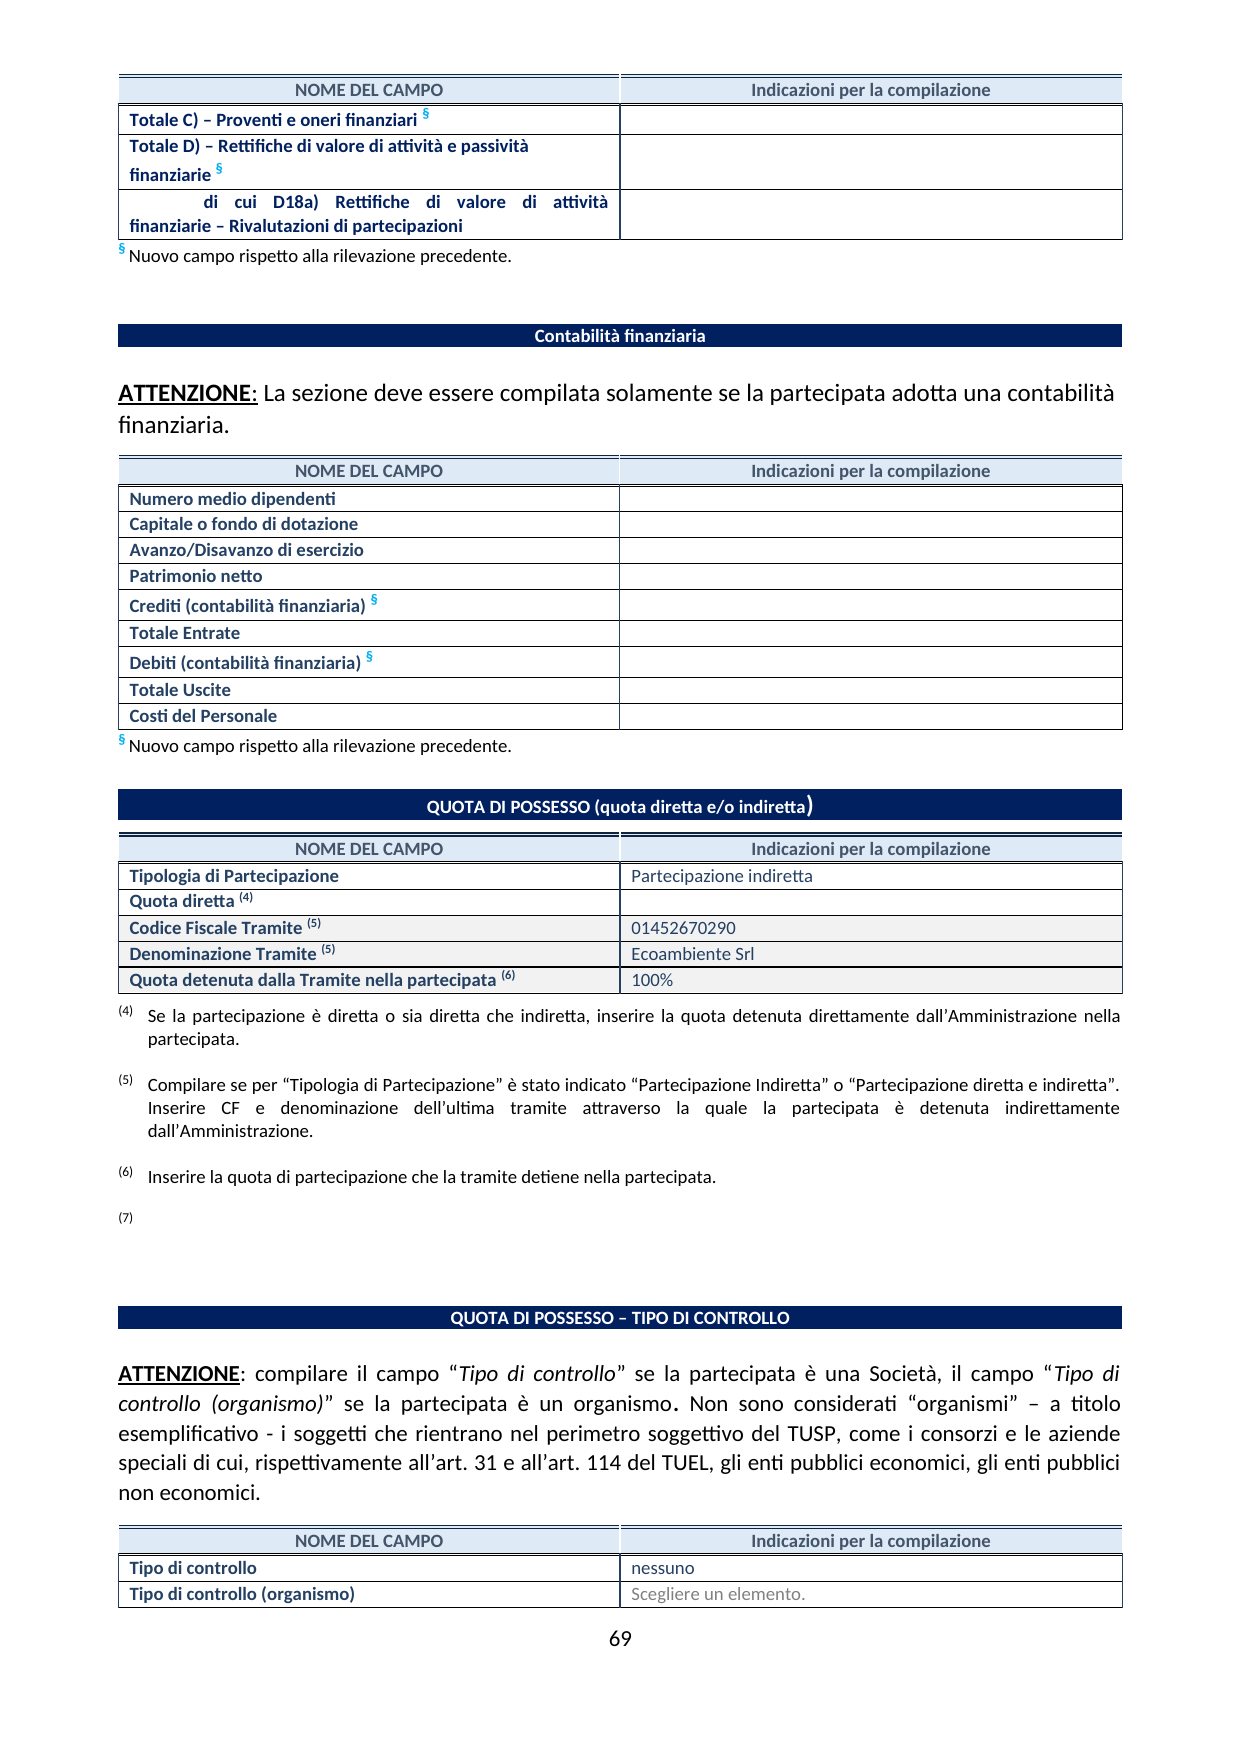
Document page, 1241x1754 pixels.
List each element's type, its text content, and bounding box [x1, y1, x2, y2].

table_cell Tipologia di Partecipazione [119, 864, 619, 889]
table_cell [620, 678, 1122, 703]
table_cell Tipo di controllo (organismo) [119, 1582, 619, 1607]
table_cell [621, 135, 1122, 189]
table_cell Avanzo/Disavanzo di esercizio [119, 538, 619, 563]
table_cell [620, 487, 1122, 511]
text ATTENZIONE: compilare il campo “Tipo di controllo” se la partecipata è una Società, il campo “Tipo di controllo (organismo)” se la partecipata è un organismo. Non sono considerati “organismi” – a titolo esemplificativo - i soggetti che rientrano nel perimetro soggettivo del TUSP, come i consorzi e le aziende speciali di cui, rispettivamente all’art. 31 e all’art. 114 del TUEL, gli enti pubblici economici, gli enti pubblici non economici. [118, 1359, 1122, 1506]
list Inserire la quota di partecipazione che la tramite detiene nella partecipata. [118, 1163, 1122, 1188]
table_cell Tipo di controllo [119, 1556, 619, 1581]
table_cell Ecoambiente Srl [621, 942, 1122, 966]
table_header Indicazioni per la compilazione [621, 837, 1122, 861]
table_cell Costi del Personale [119, 704, 619, 729]
table_header NOME DEL CAMPO [119, 78, 619, 103]
table_cell [621, 106, 1122, 133]
text ATTENZIONE: La sezione deve essere compilata solamente se la partecipata adotta una contabilità finanziaria. [118, 377, 1122, 440]
table_cell Scegliere un elemento. [621, 1582, 1122, 1607]
table_cell [620, 621, 1122, 646]
list Se la partecipazione è diretta o sia diretta che indiretta, inserire la quota detenuta direttamente dall’Amministrazione nella partecipata. [118, 1002, 1122, 1050]
table_cell 100% [621, 968, 1122, 992]
list Compilare se per “Tipologia di Partecipazione” è stato indicato “Partecipazione Indiretta” o “Partecipazione diretta e indiretta”. Inserire CF e denominazione dell’ultima tramite attraverso la quale la partecipata è detenuta indirettamente dall’Amministrazione. [118, 1071, 1122, 1142]
table_cell Codice Fiscale Tramite (5) [119, 916, 619, 941]
table_cell Totale Entrate [119, 621, 619, 646]
table_cell Denominazione Tramite (5) [119, 942, 619, 966]
table_cell Crediti (contabilità finanziaria) § [119, 590, 619, 620]
table_cell Totale D) – Rettifiche di valore di attività e passività finanziarie § [119, 135, 619, 189]
table_cell Debiti (contabilità finanziaria) § [119, 647, 619, 677]
table_cell [621, 190, 1122, 239]
table_cell nessuno [621, 1556, 1122, 1581]
table_cell [620, 590, 1122, 620]
table_cell [620, 512, 1122, 537]
table_cell Patrimonio netto [119, 564, 619, 589]
text QUOTA DI POSSESSO (quota diretta e/o indiretta) [118, 789, 1122, 820]
table_header Indicazioni per la compilazione [620, 459, 1122, 484]
table_header NOME DEL CAMPO [119, 459, 619, 484]
table_header NOME DEL CAMPO [119, 837, 619, 861]
table_cell Totale Uscite [119, 678, 619, 703]
table_cell Quota detenuta dalla Tramite nella partecipata (6) [119, 968, 619, 992]
text Contabilità finanziaria [118, 324, 1122, 347]
table_cell [620, 538, 1122, 563]
table_cell 01452670290 [621, 916, 1122, 941]
table_cell [621, 890, 1122, 914]
table_cell Capitale o fondo di dotazione [119, 512, 619, 537]
table_header Indicazioni per la compilazione [621, 78, 1122, 103]
text QUOTA DI POSSESSO – TIPO DI CONTROLLO [118, 1306, 1122, 1329]
table_header Indicazioni per la compilazione [621, 1529, 1122, 1553]
text § Nuovo campo rispetto alla rilevazione precedente. [118, 730, 1122, 758]
table_cell Totale C) – Proventi e oneri finanziari § [119, 106, 619, 133]
table_cell di cui D18a) Rettifiche di valore di attività finanziarie – Rivalutazioni di partecipazioni [119, 190, 619, 239]
text § Nuovo campo rispetto alla rilevazione precedente. [118, 240, 1122, 268]
table_cell Quota diretta (4) [119, 890, 619, 914]
table_cell [620, 564, 1122, 589]
table_header NOME DEL CAMPO [119, 1529, 619, 1553]
table_cell [620, 704, 1122, 729]
table_cell Numero medio dipendenti [119, 487, 619, 511]
table_cell [620, 647, 1122, 677]
table_cell Partecipazione indiretta [621, 864, 1122, 889]
